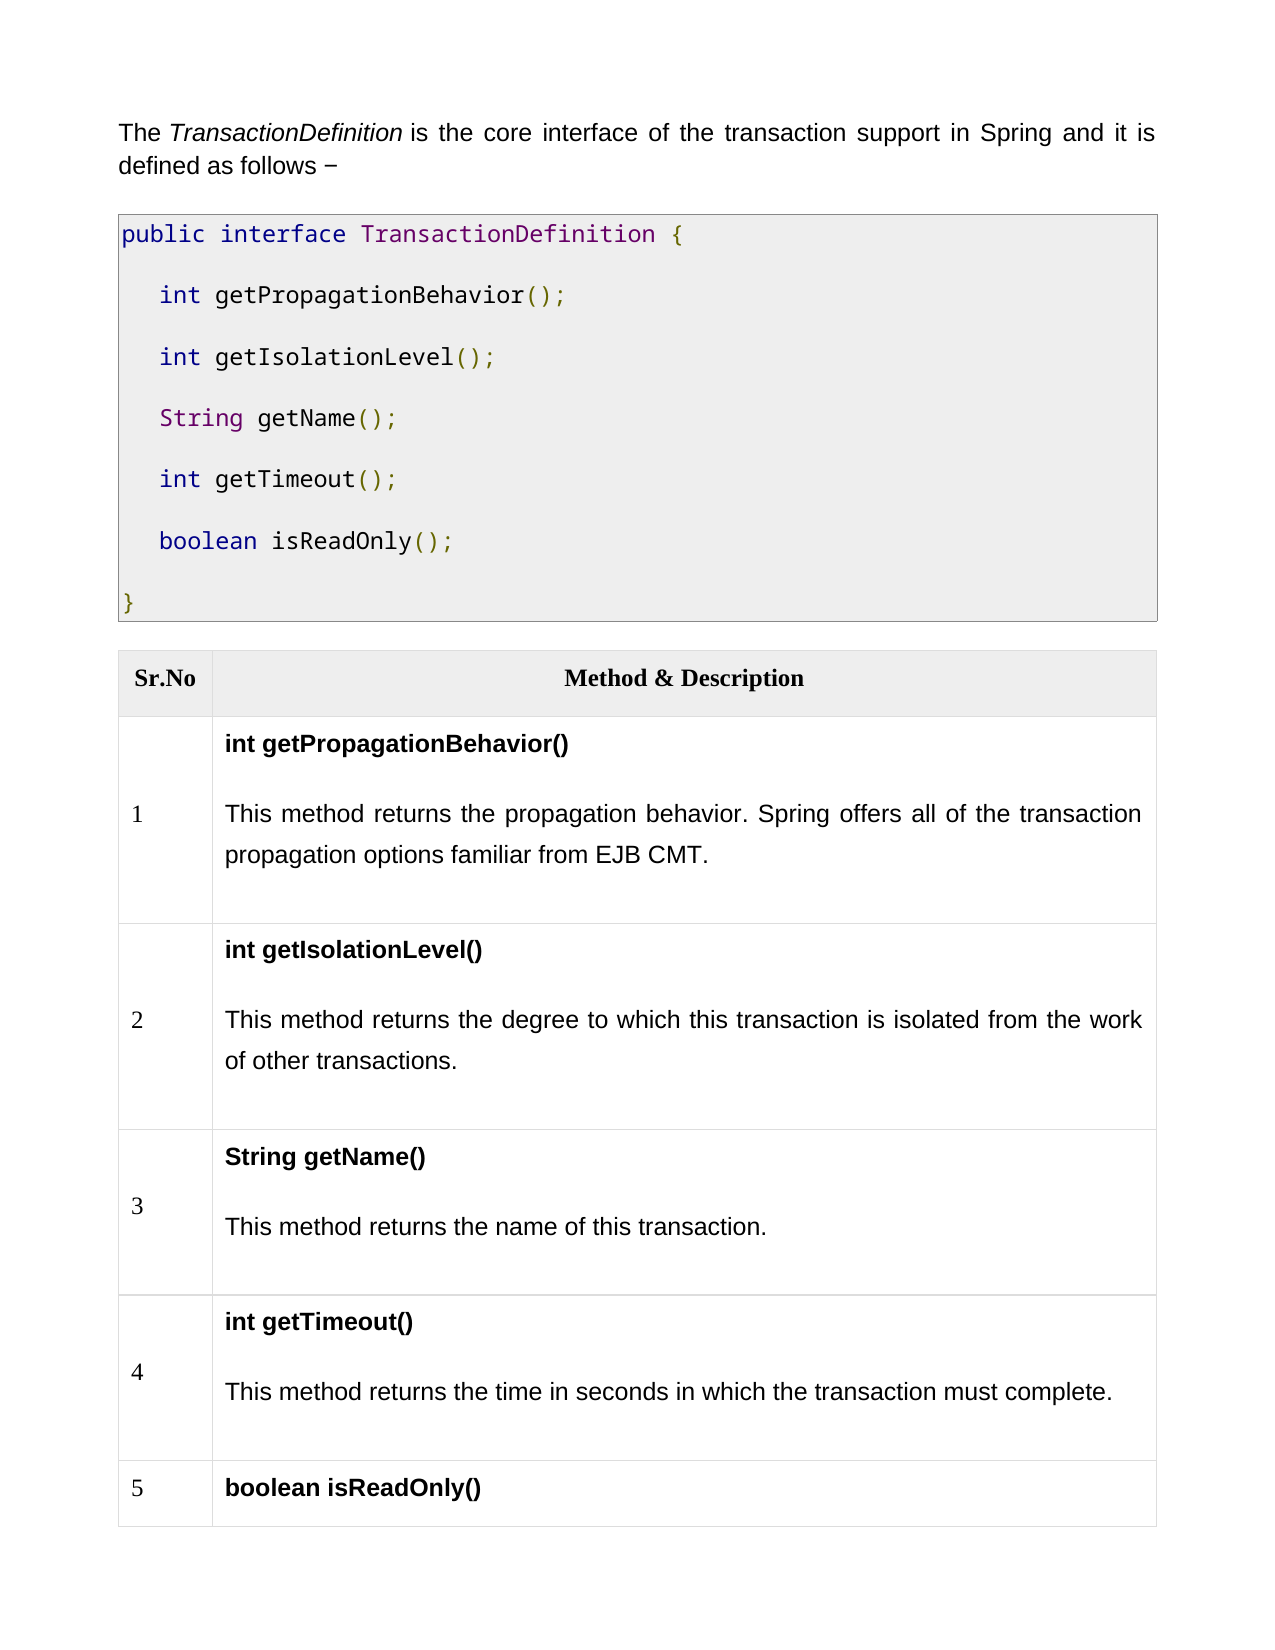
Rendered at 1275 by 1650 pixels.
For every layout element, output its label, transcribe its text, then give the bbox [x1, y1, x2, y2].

table_cell boolean isReadOnly() [213, 1461, 1156, 1526]
text } [119, 582, 1157, 621]
table_cell 3 [119, 1130, 212, 1294]
text boolean isReadOnly(); [119, 521, 1157, 556]
table_header Sr.No [119, 651, 212, 716]
table_cell int getIsolationLevel() This method returns the degree to which this transaction is isolated from the work of other transactions. [213, 924, 1156, 1129]
text int getPropagationBehavior(); [119, 275, 1157, 310]
table_cell 4 [119, 1296, 212, 1460]
table_cell 1 [119, 717, 212, 923]
table_cell String getName() This method returns the name of this transaction. [213, 1130, 1156, 1294]
text The TransactionDefinition is the core interface of the transaction support in Spring and it is defined as follows − [118, 118, 1157, 180]
table_cell 2 [119, 924, 212, 1129]
table_cell 5 [119, 1461, 212, 1526]
text int getIsolationLevel(); [119, 337, 1157, 372]
table_cell int getTimeout() This method returns the time in seconds in which the transaction must complete. [213, 1296, 1156, 1460]
text String getName(); [119, 398, 1157, 433]
text public interface TransactionDefinition { [119, 215, 1157, 249]
text int getTimeout(); [119, 459, 1157, 495]
table_header Method & Description [213, 651, 1156, 716]
table_cell int getPropagationBehavior() This method returns the propagation behavior. Spring offers all of the transaction propagation options familiar from EJB CMT. [213, 717, 1156, 923]
